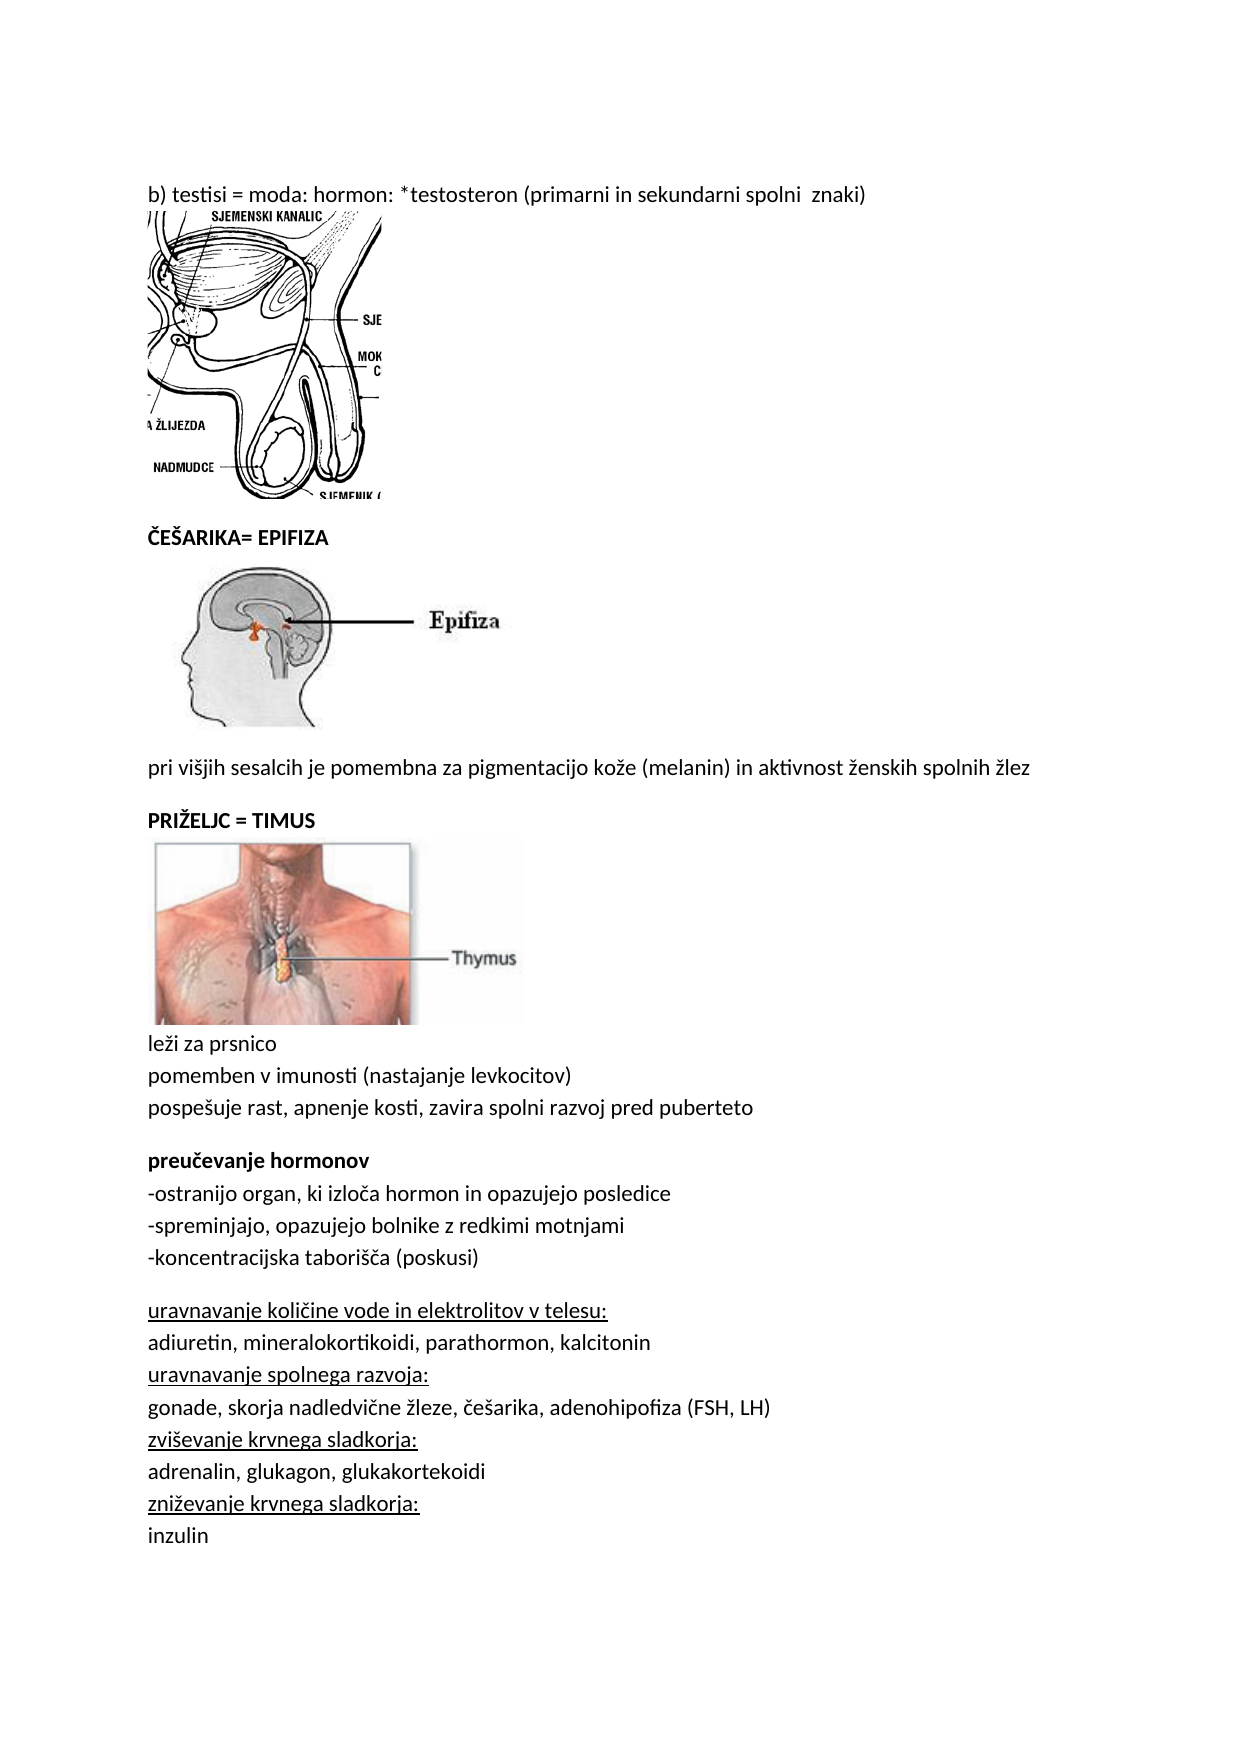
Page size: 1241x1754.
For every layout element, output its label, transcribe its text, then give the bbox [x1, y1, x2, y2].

picture [147, 555, 532, 749]
picture [147, 211, 382, 499]
picture [147, 837, 524, 1025]
text PRIŽELJC = TIMUS leži za prsnico pomemben v imunosti (nastajanje levkocitov) pospešuje rast, apnenje kosti, zavira spolni razvoj pred puberteto [148, 806, 1093, 1122]
text uravnavanje količine vode in elektrolitov v telesu: adiuretin, mineralokortikoidi, parathormon, kalcitonin uravnavanje spolnega razvoja: gonade, skorja nadledvične žleze, češarika, adenohipofiza (FSH, LH) zviševanje krvnega sladkorja: adrenalin, glukagon, glukakortekoidi zniževanje krvnega sladkorja: inzulin [148, 1296, 1093, 1549]
text preučevanje hormonov -ostranijo organ, ki izloča hormon in opazujejo posledice -spreminjajo, opazujejo bolnike z redkimi motnjami -koncentracijska taborišča (poskusi) [148, 1147, 1093, 1271]
text ČEŠARIKA= EPIFIZA pri višjih sesalcih je pomembna za pigmentacijo kože (melanin) in aktivnost ženskih spolnih žlez [148, 523, 1093, 781]
text b) testisi = moda: hormon: *testosteron (primarni in sekundarni spolni znaki) [148, 148, 1093, 211]
